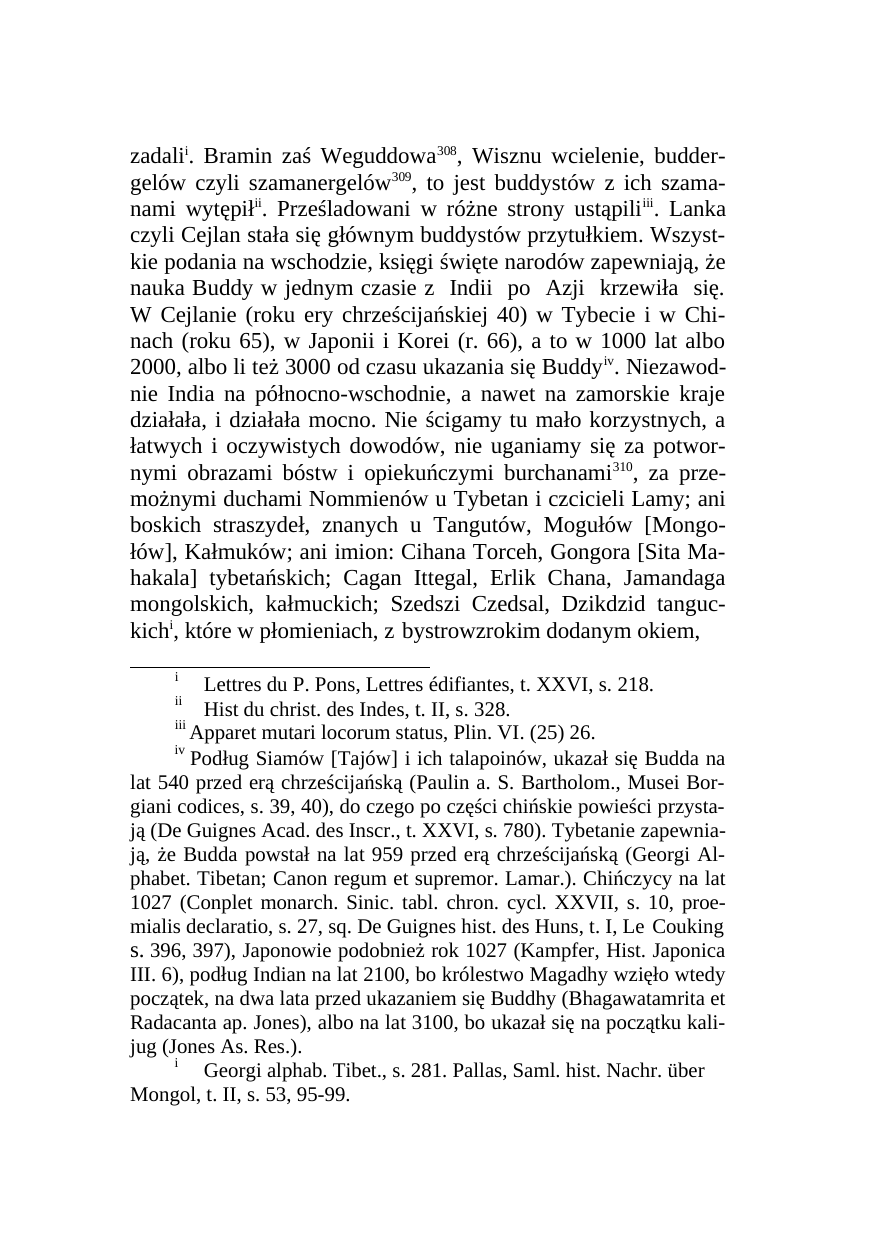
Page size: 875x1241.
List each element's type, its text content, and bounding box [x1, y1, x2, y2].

text III. 6), podług Indian na lat 2100, bo królestwo Magadhy wzięło wtedy początek, na dwa lata przed ukazaniem się Buddhy (Bhagawatamrita et Radacanta ap. Jones), albo na lat 3100, bo ukazał się na początku kali- jug (Jones As. Res.). [130, 962, 726, 1058]
text iii Apparet mutari locorum status, Plin. VI. (25) 26. [174, 721, 868, 744]
text ii Hist du christ. des Indes, t. II, s. 328. [174, 697, 868, 721]
text i Georgi alphab. Tibet., s. 281. Pallas, Saml. hist. Nachr. über Mongol, t. II, s. 53, 95-99. [130, 1058, 725, 1106]
text i Lettres du P. Pons, Lettres édifiantes, t. XXVI, s. 218. [174, 666, 868, 697]
list 396, 397), Japonowie podobnież rok 1027 (Kampfer, Hist. Japonica [130, 938, 868, 962]
text ją, że Budda powstał na lat 959 przed erą chrześcijańską (Georgi Al- phabet. Tibetan; Canon regum et supremor. Lamar.). Chińczycy na lat 1027 (Conplet monarch. Sinic. tabl. chron. cycl. XXVII, s. 10, proe- mialis declaratio, s. 27, sq. De Guignes hist. des Huns, t. I, Le Couking [130, 842, 726, 938]
text zadalii. Bramin zaś Weguddowa308, Wisznu wcielenie, budder- gelów czyli szamanergelów309, to jest buddystów z ich szama- nami wytępiłii. Prześladowani w różne strony ustąpiliiii. Lanka czyli Cejlan stała się głównym buddystów przytułkiem. Wszyst- kie podania na wschodzie, księgi święte narodów zapewniają, że nauka Buddy w jednym czasie z Indii po Azji krzewiła się. W Cejlanie (roku ery chrześcijańskiej 40) w Tybecie i w Chi- nach (roku 65), w Japonii i Korei (r. 66), a to w 1000 lat albo 2000, albo li też 3000 od czasu ukazania się Buddyiv. Niezawod- nie India na północno-wschodnie, a nawet na zamorskie kraje działała, i działała mocno. Nie ścigamy tu mało korzystnych, a łatwych i oczywistych dowodów, nie uganiamy się za potwor- nymi obrazami bóstw i opiekuńczymi burchanami310, za prze- możnymi duchami Nommienów u Tybetan i czcicieli Lamy; ani boskich straszydeł, znanych u Tangutów, Mogułów [Mongo- łów], Kałmuków; ani imion: Cihana Torceh, Gongora [Sita Ma- hakala] tybetańskich; Cagan Ittegal, Erlik Chana, Jamandaga mongolskich, kałmuckich; Szedszi Czedsal, Dzikdzid tanguc- kichi, które w płomieniach, z bystrowzrokim dodanym okiem, [130, 142, 726, 643]
text iv Podług Siamów [Tajów] i ich talapoinów, ukazał się Budda na lat 540 przed erą chrześcijańską (Paulin a. S. Bartholom., Musei Bor- giani codices, s. 39, 40), do czego po części chińskie powieści przysta- ją (De Guignes Acad. des Inscr., t. XXVI, s. 780). Tybetanie zapewnia- [130, 746, 726, 842]
